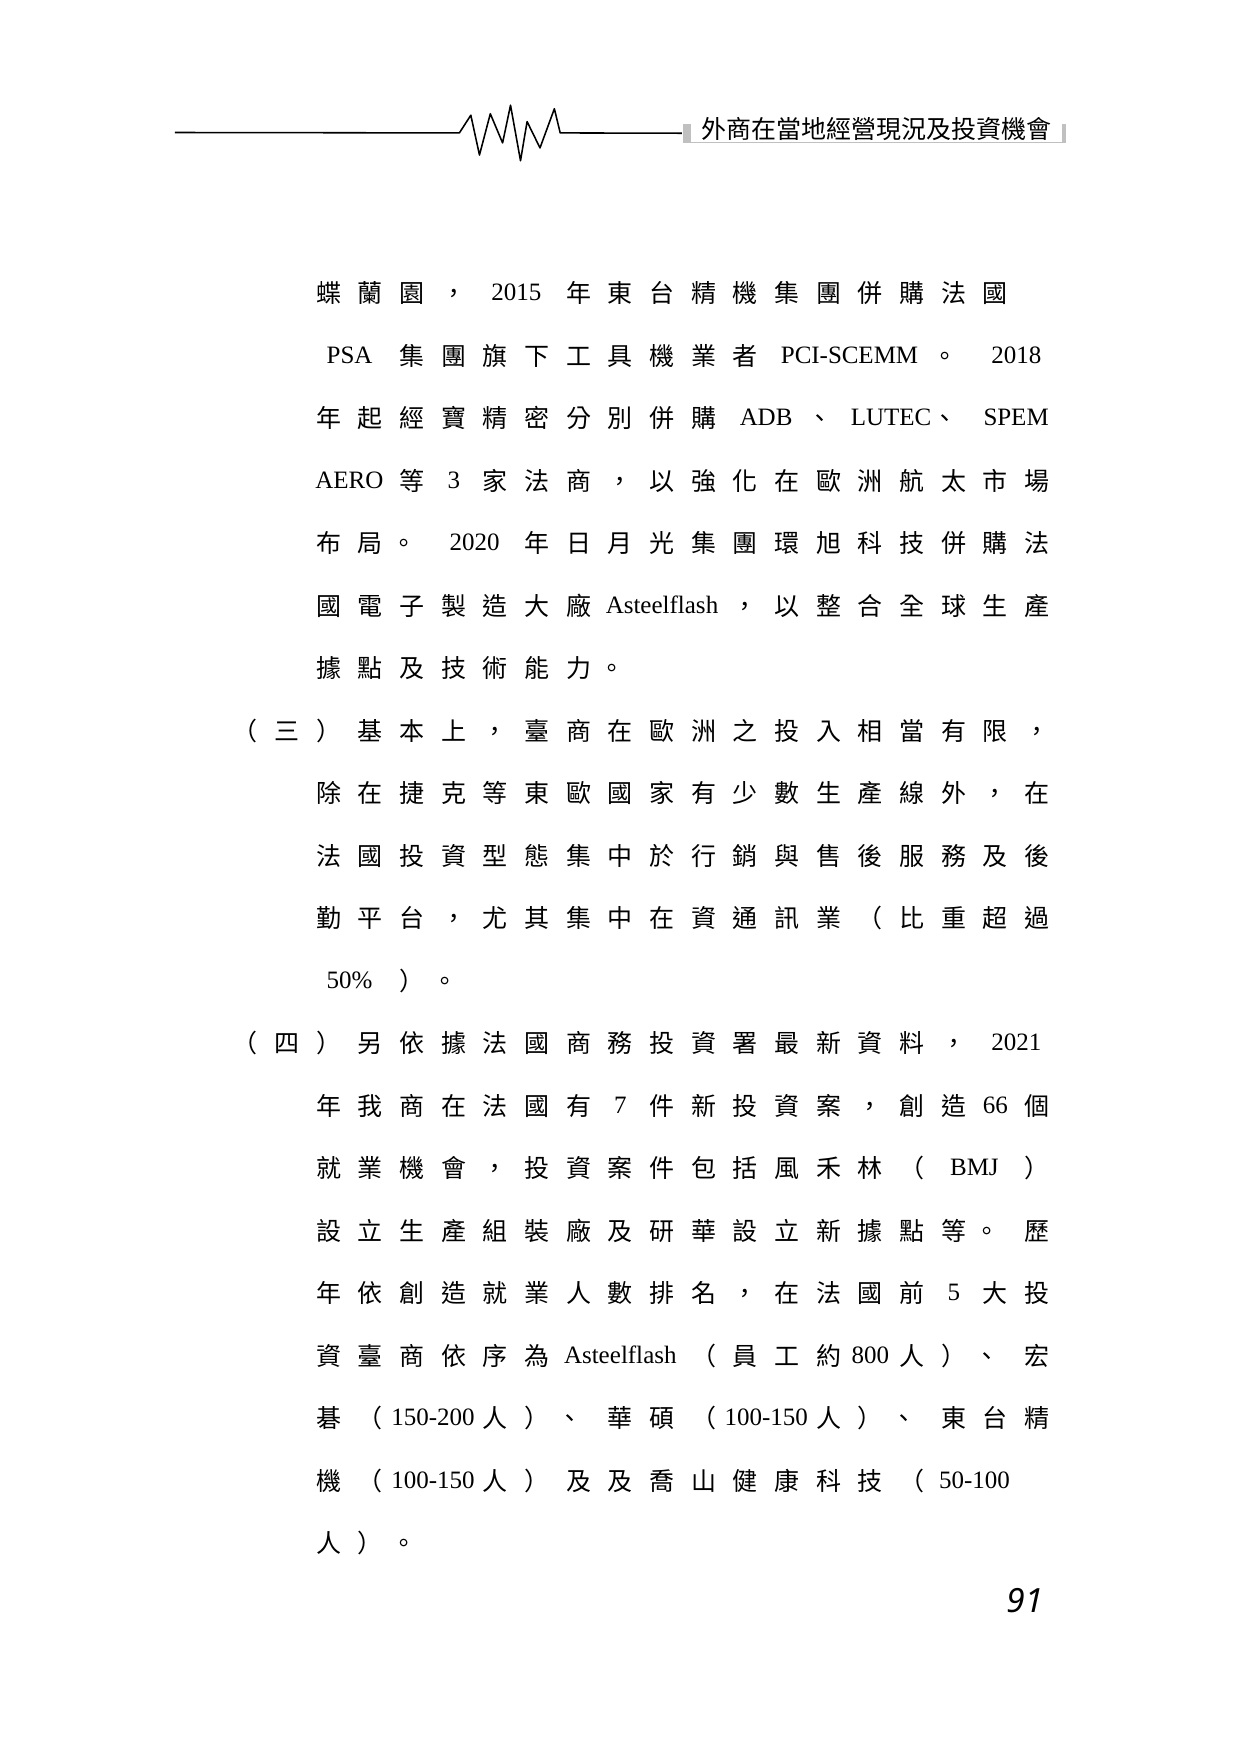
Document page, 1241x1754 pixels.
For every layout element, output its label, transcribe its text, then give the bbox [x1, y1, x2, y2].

text 蝶蘭園，2015年東台精機集團併購法國PSA集團旗下工具機業者PCI-SCEMM。2018年起經寶精密分別併購ADB、LUTEC、SPEM AERO等3家法商，以強化在歐洲航太市場布局。2020年日月光集團環旭科技併購法國電子製造大廠Asteelflash，以整合全球生產據點及技術能力。 [207, 250, 1058, 688]
text （四）另依據法國商務投資署最新資料，2021年我商在法國有7件新投資案，創造66個就業機會，投資案件包括風禾林（BMJ）設立生產組裝廠及研華設立新據點等。歷年依創造就業人數排名，在法國前5大投資臺商依序為Asteelflash（員工約800人）、宏碁（150-200人）、華碩（100-150人）、東台精機（100-150人）及及喬山健康科技（50-100人）。 [207, 1000, 1058, 1563]
text （三）基本上，臺商在歐洲之投入相當有限，除在捷克等東歐國家有少數生產線外，在法國投資型態集中於行銷與售後服務及後勤平台，尤其集中在資通訊業（比重超過50%）。 [207, 688, 1058, 1000]
